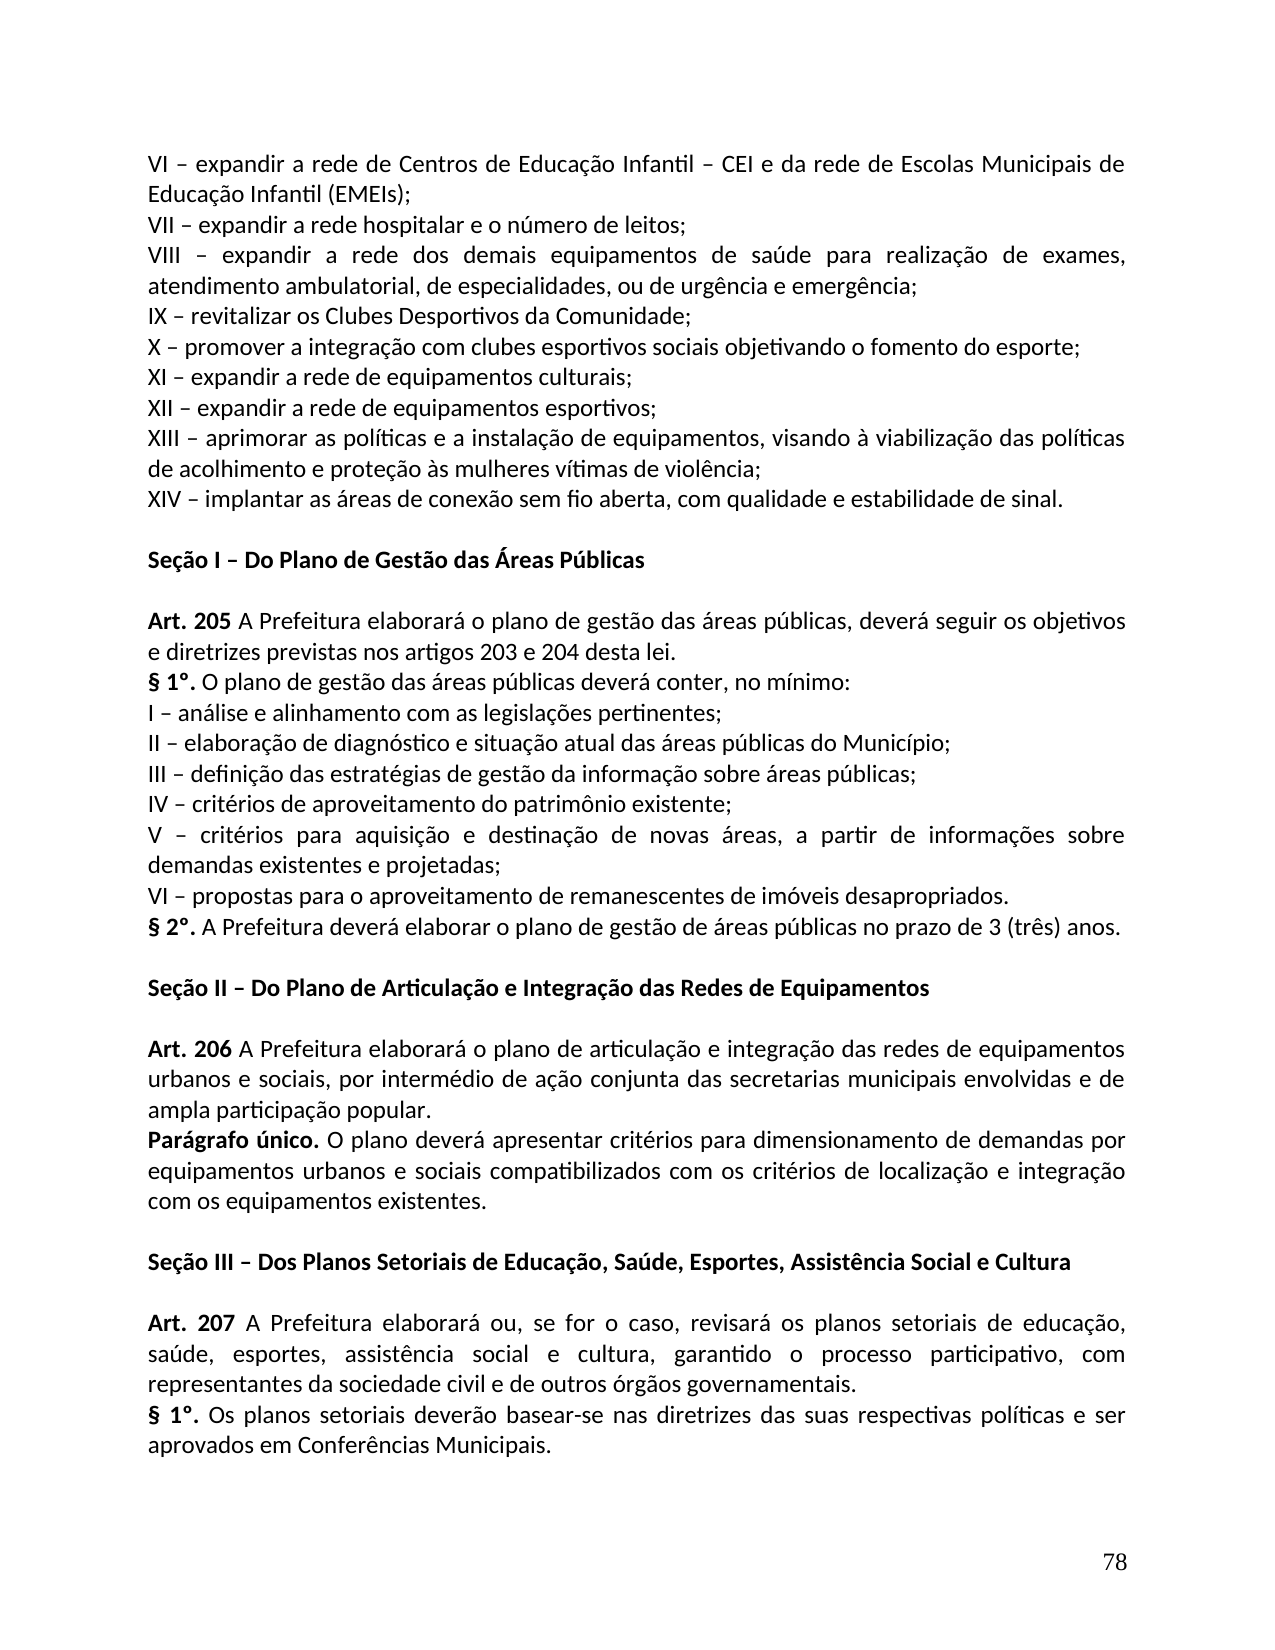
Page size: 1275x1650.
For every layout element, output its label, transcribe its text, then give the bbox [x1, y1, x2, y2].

text § 2º. A Prefeitura deverá elaborar o plano de gestão de áreas públicas no prazo de 3 (três) anos. [148, 911, 1127, 941]
text XIV – implantar as áreas de conexão sem fio aberta, com qualidade e estabilidade de sinal. [148, 483, 1127, 514]
text V – critérios para aquisição e destinação de novas áreas, a partir de informações sobre demandas existentes e projetadas; [148, 819, 1127, 880]
text IX – revitalizar os Clubes Desportivos da Comunidade; [148, 300, 1127, 331]
text Seção II – Do Plano de Articulação e Integração das Redes de Equipamentos [148, 972, 1127, 1002]
text XI – expandir a rede de equipamentos culturais; [148, 361, 1127, 392]
text Art. 205 A Prefeitura elaborará o plano de gestão das áreas públicas, deverá seguir os objetivos e diretrizes previstas nos artigos 203 e 204 desta lei. [148, 606, 1127, 667]
text I – análise e alinhamento com as legislações pertinentes; [148, 697, 1127, 728]
text III – definição das estratégias de gestão da informação sobre áreas públicas; [148, 758, 1127, 789]
text X – promover a integração com clubes esportivos sociais objetivando o fomento do esporte; [148, 331, 1127, 361]
text VII – expandir a rede hospitalar e o número de leitos; [148, 209, 1127, 239]
text XII – expandir a rede de equipamentos esportivos; [148, 392, 1127, 422]
text IV – critérios de aproveitamento do patrimônio existente; [148, 789, 1127, 819]
text XIII – aprimorar as políticas e a instalação de equipamentos, visando à viabilização das políticas de acolhimento e proteção às mulheres vítimas de violência; [148, 422, 1127, 483]
text Seção I – Do Plano de Gestão das Áreas Públicas [148, 544, 1127, 575]
text Seção III – Dos Planos Setoriais de Educação, Saúde, Esportes, Assistência Social e Cultura [148, 1246, 1127, 1277]
text VI – propostas para o aproveitamento de remanescentes de imóveis desapropriados. [148, 880, 1127, 911]
text § 1º. O plano de gestão das áreas públicas deverá conter, no mínimo: [148, 667, 1127, 697]
text Parágrafo único. O plano deverá apresentar critérios para dimensionamento de demandas por equipamentos urbanos e sociais compatibilizados com os critérios de localização e integração com os equipamentos existentes. [148, 1124, 1127, 1216]
text § 1º. Os planos setoriais deverão basear-se nas diretrizes das suas respectivas políticas e ser aprovados em Conferências Municipais. [148, 1399, 1127, 1460]
text Art. 207 A Prefeitura elaborará ou, se for o caso, revisará os planos setoriais de educação, saúde, esportes, assistência social e cultura, garantido o processo participativo, com representantes da sociedade civil e de outros órgãos governamentais. [148, 1307, 1127, 1399]
text II – elaboração de diagnóstico e situação atual das áreas públicas do Município; [148, 728, 1127, 758]
text VI – expandir a rede de Centros de Educação Infantil – CEI e da rede de Escolas Municipais de Educação Infantil (EMEIs); [148, 148, 1127, 209]
text Art. 206 A Prefeitura elaborará o plano de articulação e integração das redes de equipamentos urbanos e sociais, por intermédio de ação conjunta das secretarias municipais envolvidas e de ampla participação popular. [148, 1033, 1127, 1124]
text VIII – expandir a rede dos demais equipamentos de saúde para realização de exames, atendimento ambulatorial, de especialidades, ou de urgência e emergência; [148, 239, 1127, 300]
